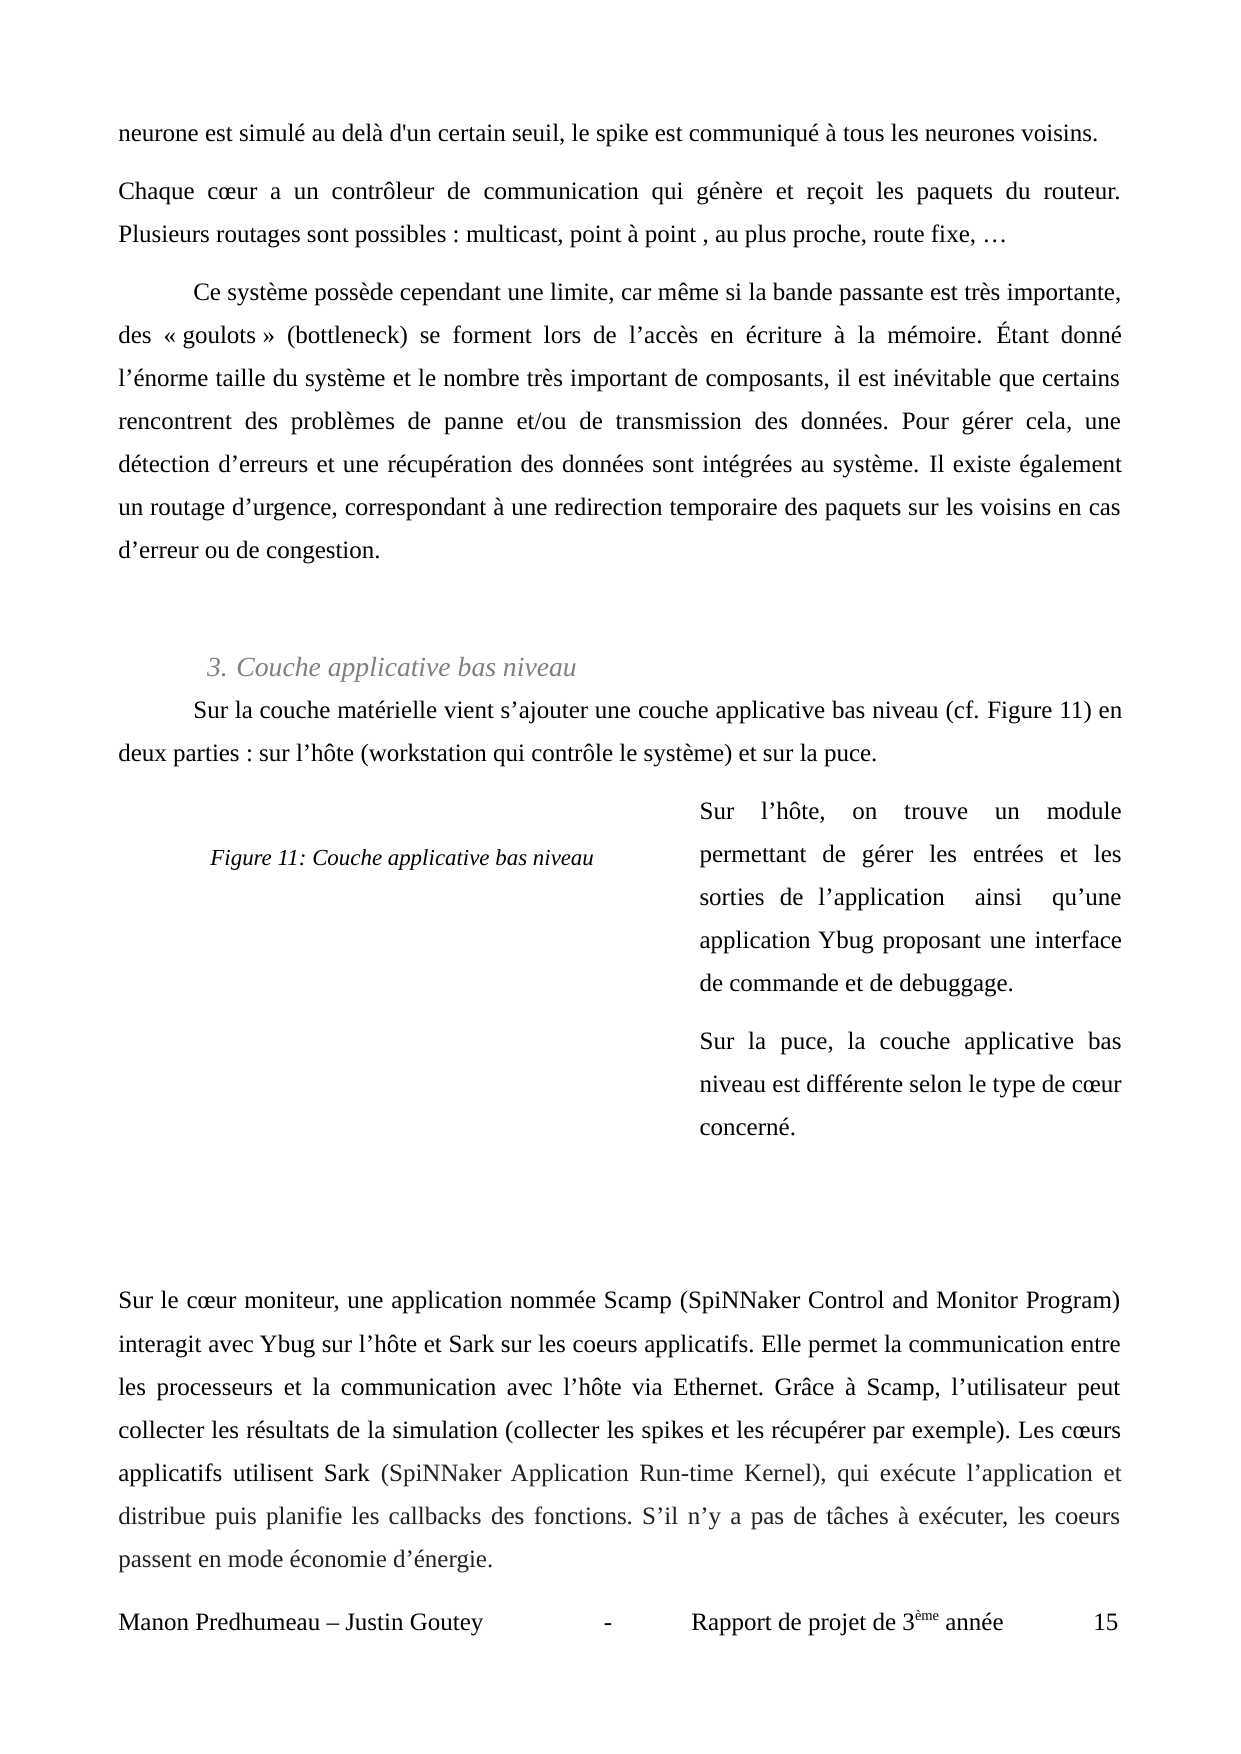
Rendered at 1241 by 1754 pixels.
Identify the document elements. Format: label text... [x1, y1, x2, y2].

text Ce système possède cependant une limite, car même si la bande passante est très importante, des « goulots » (bottleneck) se forment lors de l’accès en écriture à la mémoire. Étant donné l’énorme taille du système et le nombre très important de composants, il est inévitable que certains rencontrent des problèmes de panne et/ou de transmission des données. Pour gérer cela, une détection d’erreurs et une récupération des données sont intégrées au système. Il existe également un routage d’urgence, correspondant à une redirection temporaire des paquets sur les voisins en cas d’erreur ou de congestion. [118, 277, 1122, 564]
text Sur le cœur moniteur, une application nommée Scamp (SpiNNaker Control and Monitor Program) interagit avec Ybug sur l’hôte et Sark sur les coeurs applicatifs. Elle permet la communication entre les processeurs et la communication avec l’hôte via Ethernet. Grâce à Scamp, l’utilisateur peut collecter les résultats de la simulation (collecter les spikes et les récupérer par exemple). Les cœurs applicatifs utilisent Sark (SpiNNaker Application Run-time Kernel), qui exécute l’application et distribue puis planifie les callbacks des fonctions. S’il n’y a pas de tâches à exécuter, les coeurs passent en mode économie d’énergie. [118, 1286, 1122, 1573]
text Sur la couche matérielle vient s’ajouter une couche applicative bas niveau (cf. Figure 11) en deux parties : sur l’hôte (workstation qui contrôle le système) et sur la puce. [118, 695, 1122, 767]
subtitle Couche applicative bas niveau [207, 651, 1122, 683]
text Chaque cœur a un contrôleur de communication qui génère et reçoit les paquets du routeur. Plusieurs routages sont possibles : multicast, point à point , au plus proche, route fixe, … [118, 176, 1122, 248]
text Sur la puce, la couche applicative bas niveau est différente selon le type de cœur concerné. [682, 1026, 1122, 1141]
text Sur l’hôte, on trouve un module permettant de gérer les entrées et les sorties de l’application ainsi qu’une application Ybug proposant une interface de commande et de debuggage. [118, 796, 1122, 997]
text [125, 870, 682, 1236]
text Figure 11: Couche applicative bas niveau [125, 817, 682, 870]
text neurone est simulé au delà d'un certain seuil, le spike est communiqué à tous les neurones voisins. [118, 118, 1122, 147]
text [125, 805, 682, 817]
